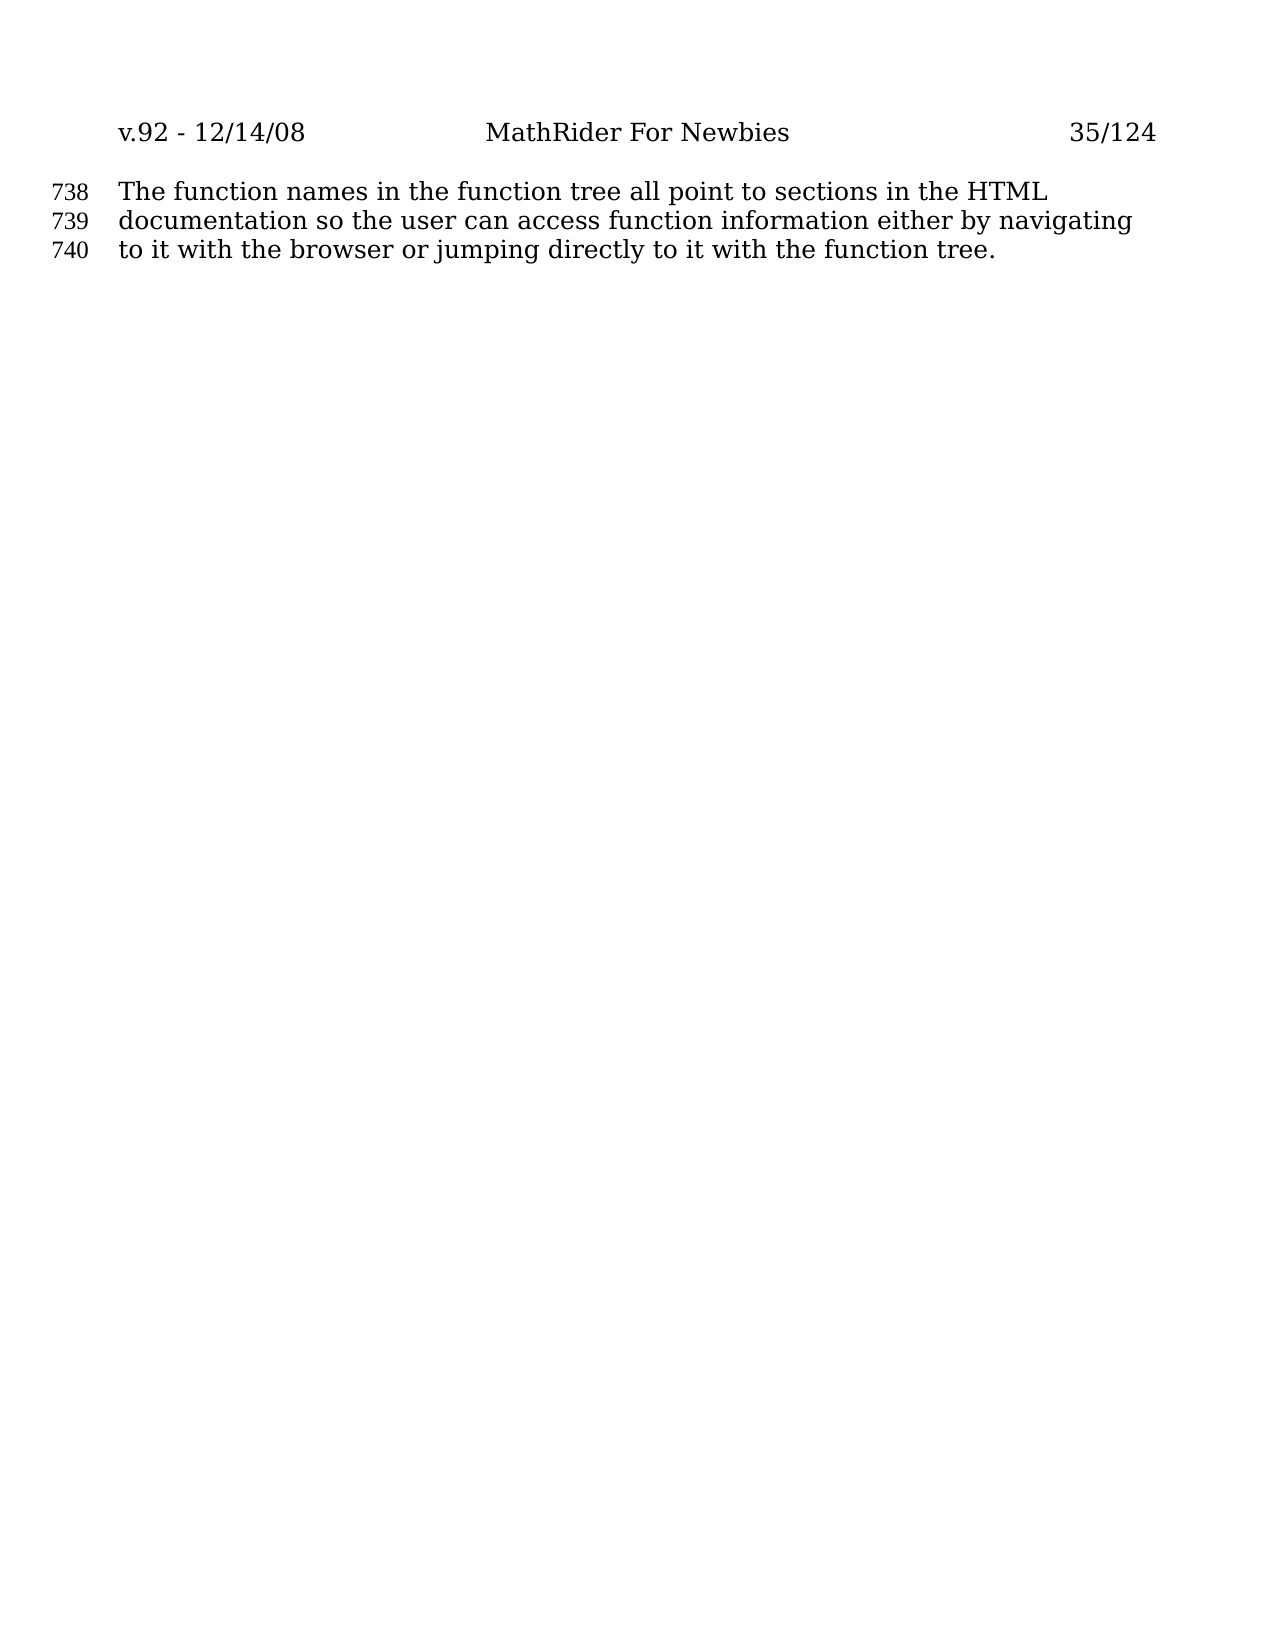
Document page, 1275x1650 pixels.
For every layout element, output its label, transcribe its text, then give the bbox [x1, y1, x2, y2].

text The function names in the function tree all point to sections in the HTML documentation so the user can access function information either by navigating to it with the browser or jumping directly to it with the function tree. [118, 177, 1157, 264]
